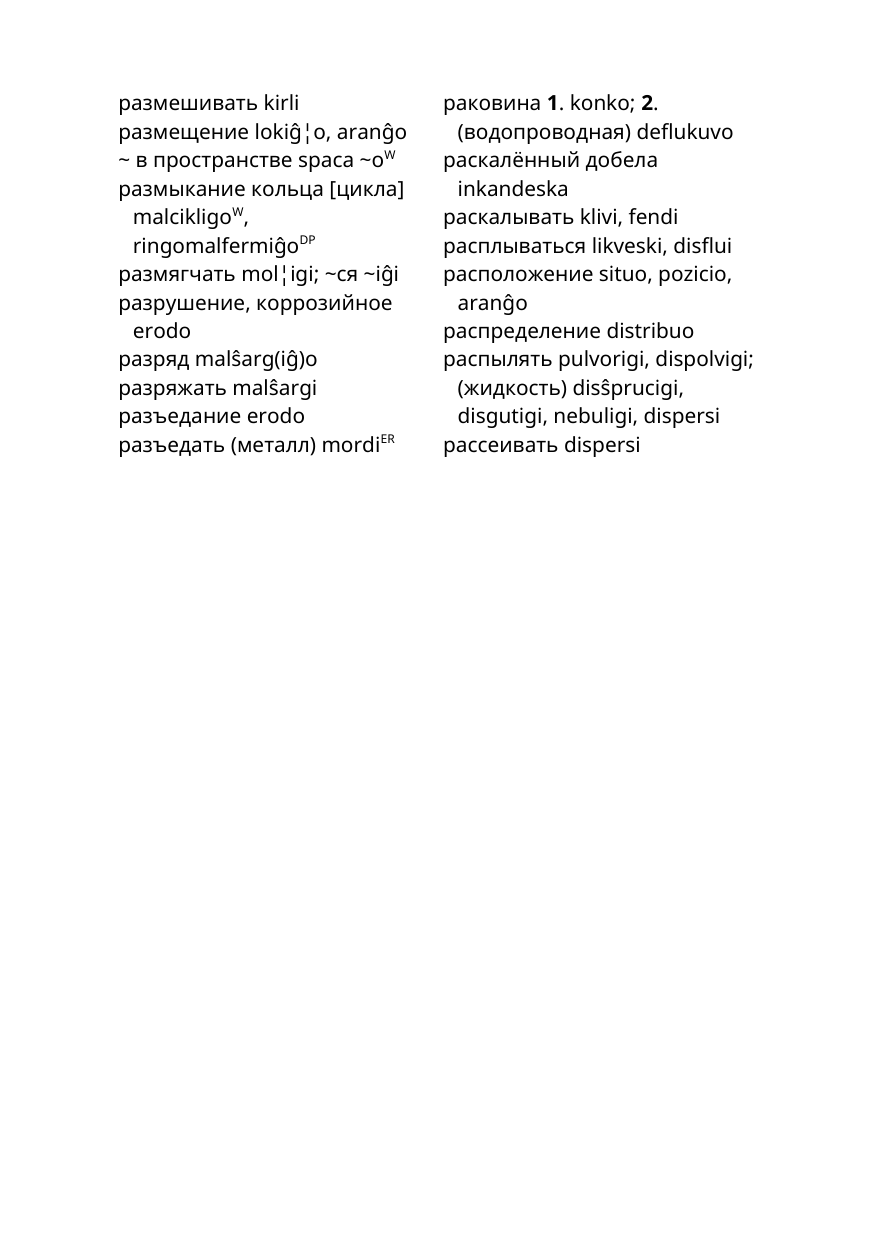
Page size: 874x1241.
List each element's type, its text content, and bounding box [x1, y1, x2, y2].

text размещение lokiĝ¦o, aranĝo [118, 117, 431, 145]
text ~ в пространстве spaca ~oW [118, 145, 431, 174]
text разъедать (металл) mordiER [118, 430, 431, 458]
text размягчать mol¦igi; ~ся ~iĝi [118, 259, 431, 288]
text рассеивать dispersi [443, 430, 756, 458]
text расположение situo, pozicio, aranĝo [443, 259, 756, 316]
text разрушение, коррозийное erodo [118, 288, 431, 344]
text размешивать kirli [118, 88, 431, 117]
text раскалённый добела inkandeska [443, 145, 756, 202]
text разряд malŝarg(iĝ)o [118, 344, 431, 373]
text раковина 1. konko; 2.(водопроводная) deflukuvo [443, 88, 756, 145]
text расплываться likveski, disflui [443, 231, 756, 259]
text разряжать malŝargi [118, 373, 431, 401]
text распылять pulvorigi, dispolvigi; (жидкость) disŝprucigi, disgutigi, nebuligi, dispersi [443, 344, 756, 430]
text размыкание кольца [цикла] malcikligoW, ringomalfermiĝoDP [118, 174, 431, 259]
text раскалывать klivi, fendi [443, 202, 756, 231]
text распределение distribuo [443, 316, 756, 344]
text разъедание erodo [118, 401, 431, 430]
